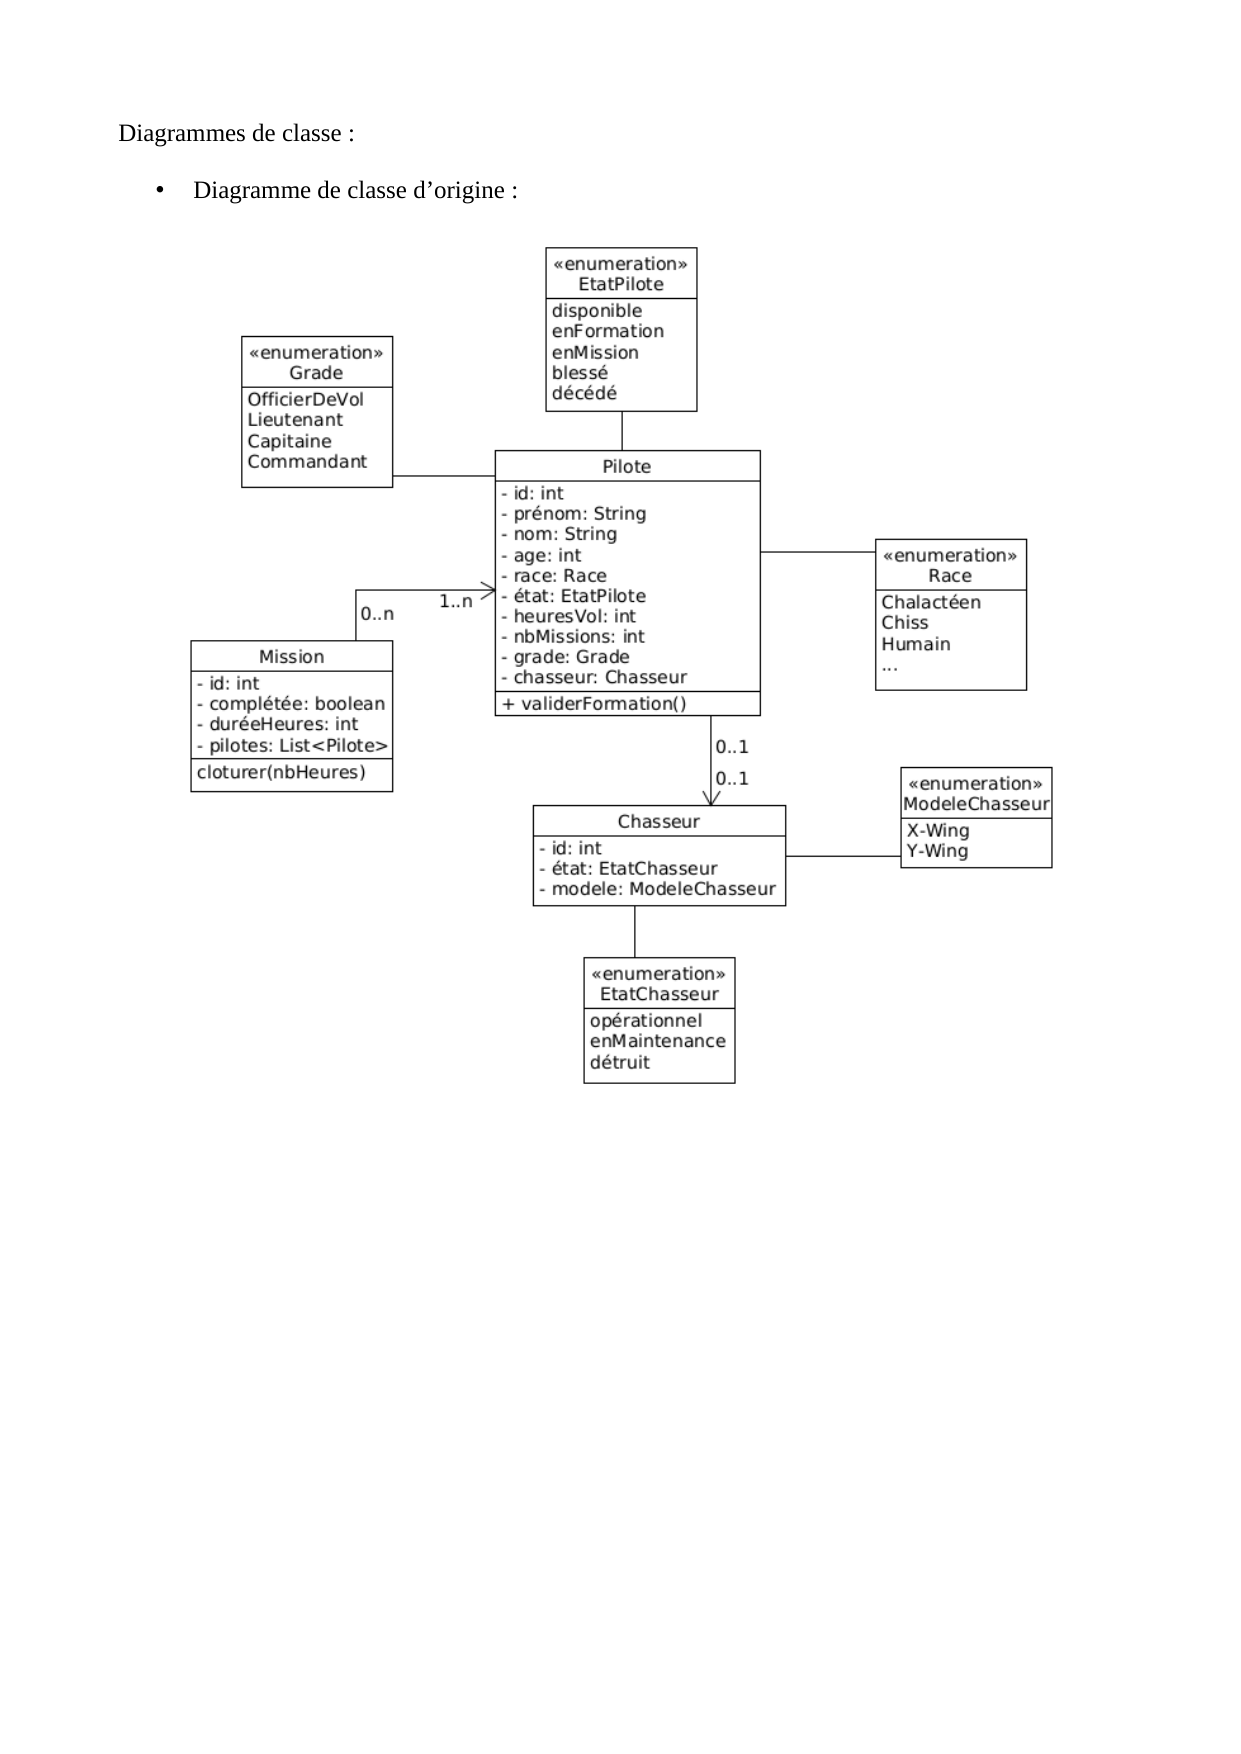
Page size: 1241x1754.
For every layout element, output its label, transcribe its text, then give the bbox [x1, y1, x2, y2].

picture [150, 227, 1125, 1122]
list Diagramme de classe d’origine : [156, 176, 1122, 204]
text Diagrammes de classe : [118, 118, 1122, 147]
